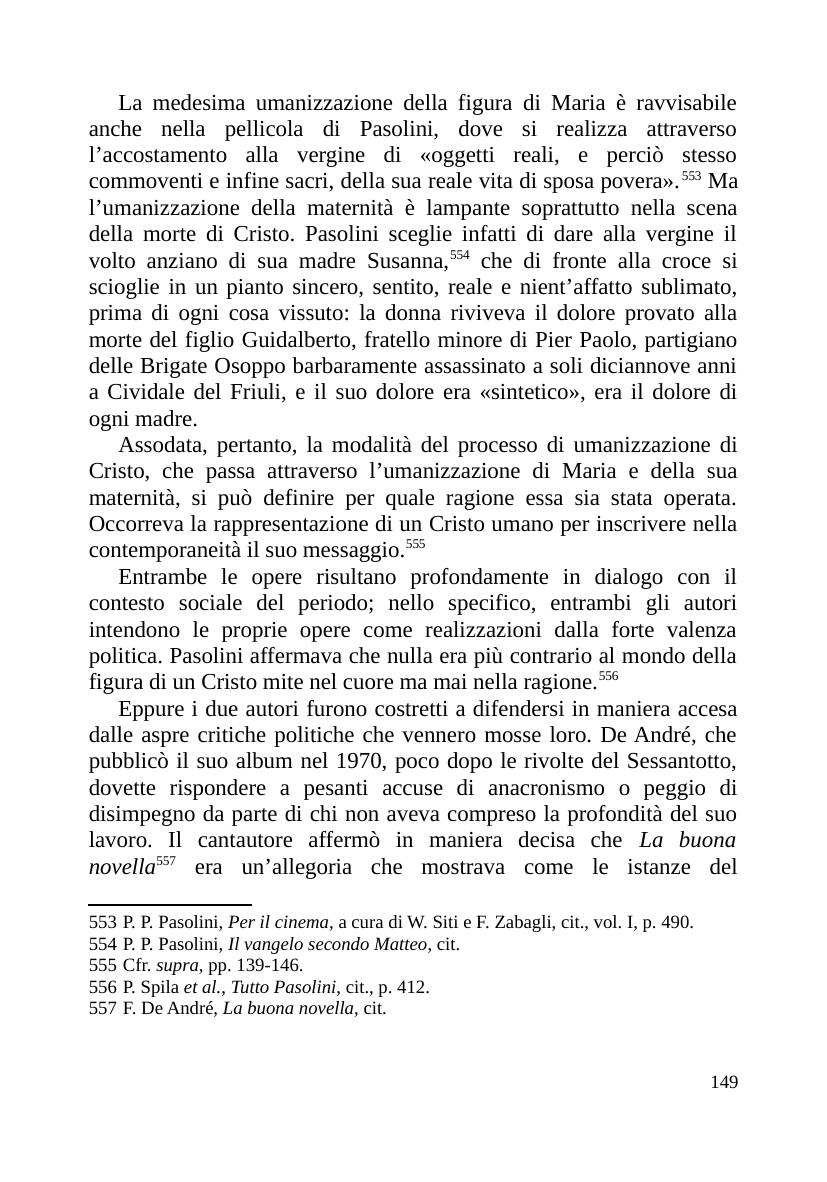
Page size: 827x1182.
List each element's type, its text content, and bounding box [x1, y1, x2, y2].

text Assodata, pertanto, la modalità del processo di umanizzazione di Cristo, che passa attraverso l’umanizzazione di Maria e della sua maternità, si può definire per quale ragione essa sia stata operata. Occorreva la rappresentazione di un Cristo umano per inscrivere nella contemporaneità il suo messaggio. [88, 431, 738, 563]
text P. P. Pasolini, Per il cinema, a cura di W. Siti e F. Zabagli, cit., vol. I, p. 490. [88, 911, 738, 932]
text F. De André, La buona novella, cit. [88, 997, 738, 1019]
text La medesima umanizzazione della figura di Maria è ravvisabile anche nella pellicola di Pasolini, dove si realizza attraverso l’accostamento alla vergine di «oggetti reali, e perciò stesso commoventi e infine sacri, della sua reale vita di sposa povera». Ma l’umanizzazione della maternità è lampante soprattutto nella scena della morte di Cristo. Pasolini sceglie infatti di dare alla vergine il volto anziano di sua madre Susanna, che di fronte alla croce si scioglie in un pianto sincero, sentito, reale e nient’affatto sublimato, prima di ogni cosa vissuto: la donna riviveva il dolore provato alla morte del figlio Guidalberto, fratello minore di Pier Paolo, partigiano delle Brigate Osoppo barbaramente assassinato a soli diciannove anni a Cividale del Friuli, e il suo dolore era «sintetico», era il dolore di ogni madre. [88, 88, 738, 431]
text P. Spila et al., Tutto Pasolini, cit., p. 412. [88, 976, 738, 997]
text P. P. Pasolini, Il vangelo secondo Matteo, cit. [88, 932, 738, 954]
text Eppure i due autori furono costretti a difendersi in maniera accesa dalle aspre critiche politiche che vennero mosse loro. De André, che pubblicò il suo album nel 1970, poco dopo le rivolte del Sessantotto, dovette rispondere a pesanti accuse di anacronismo o peggio di disimpegno da parte di chi non aveva compreso la profondità del suo lavoro. Il cantautore affermò in maniera decisa che La buona novella era un’allegoria che mostrava come le istanze del [88, 695, 738, 879]
text Entrambe le opere risultano profondamente in dialogo con il contesto sociale del periodo; nello specifico, entrambi gli autori intendono le proprie opere come realizzazioni dalla forte valenza politica. Pasolini affermava che nulla era più contrario al mondo della figura di un Cristo mite nel cuore ma mai nella ragione. [88, 563, 738, 695]
text Cfr. supra, pp. 139-146. [88, 954, 738, 976]
